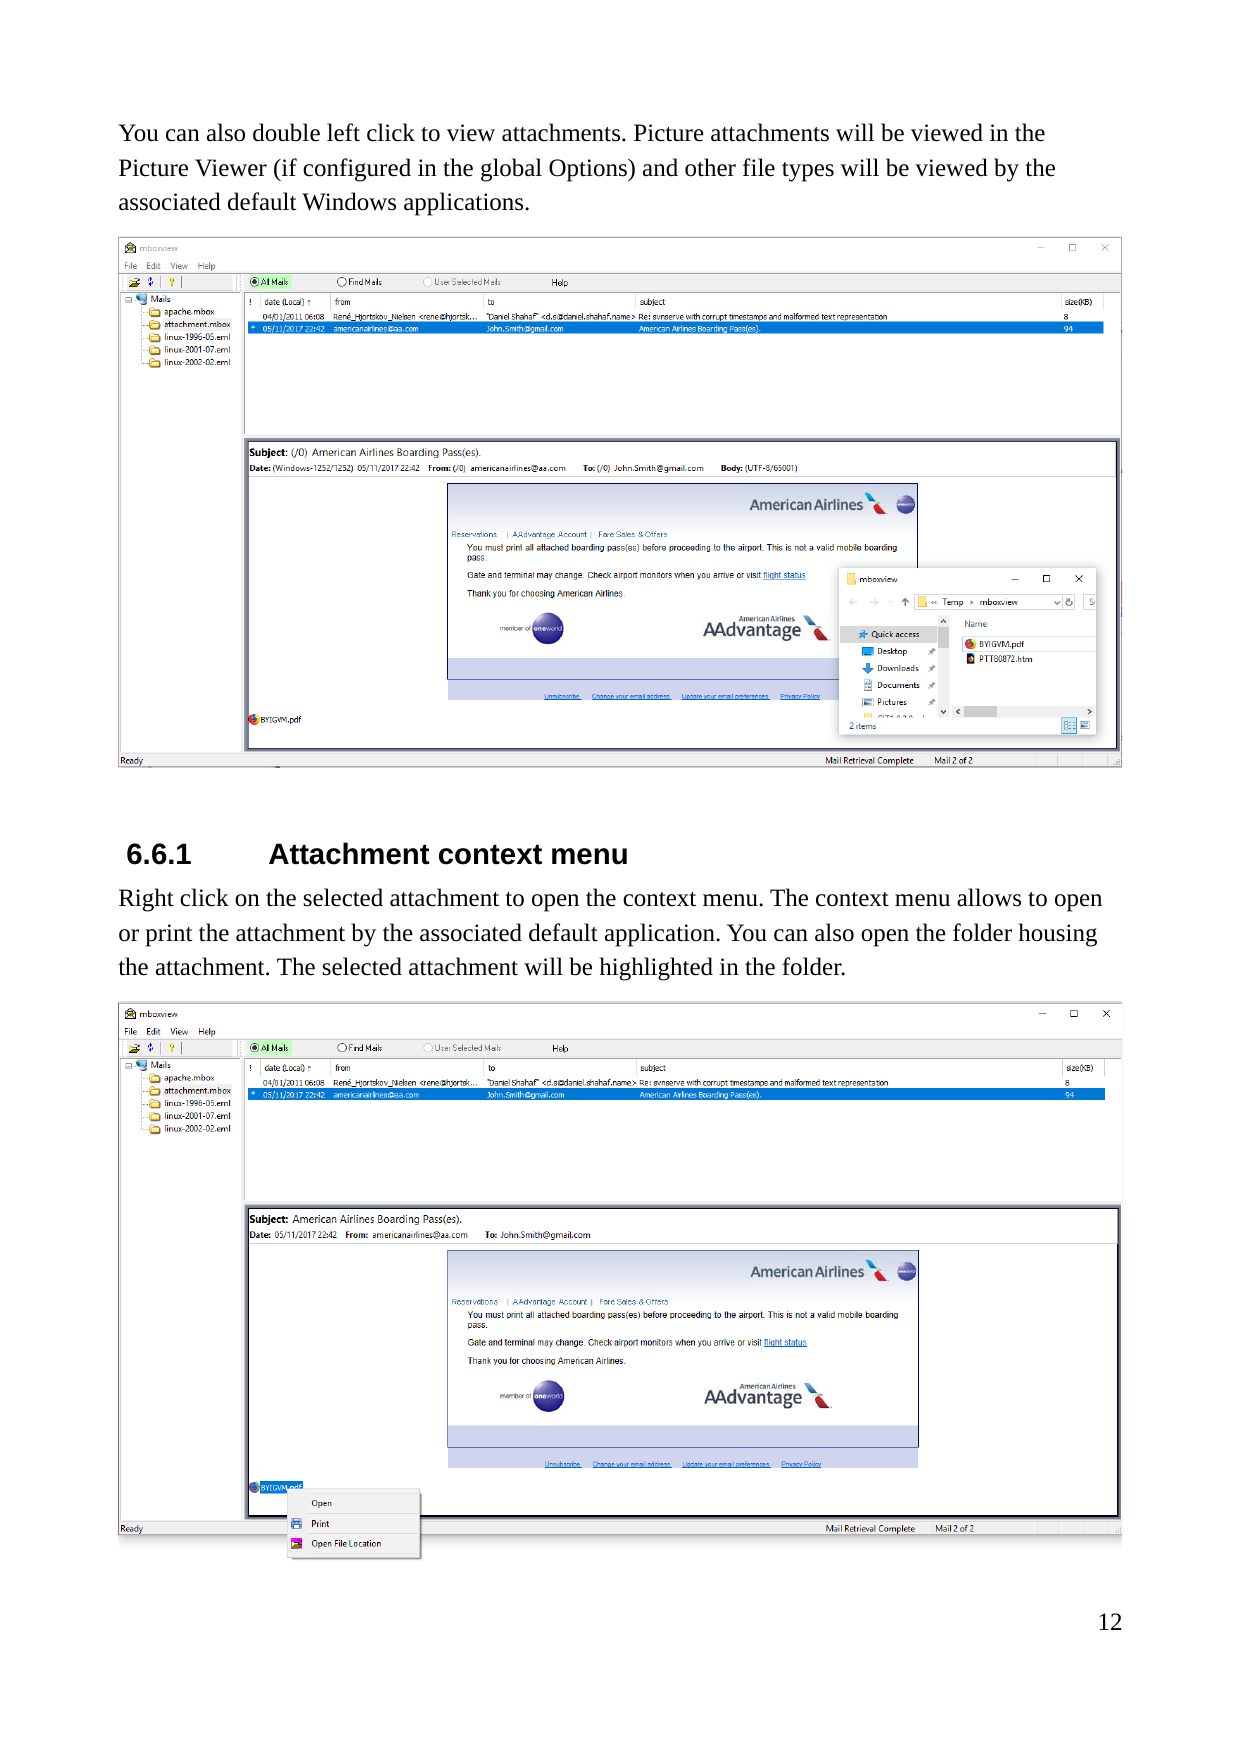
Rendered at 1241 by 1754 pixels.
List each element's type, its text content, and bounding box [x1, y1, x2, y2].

text Right click on the selected attachment to open the context menu. The context menu allows to open or print the attachment by the associated default application. You can also open the folder housing the attachment. The selected attachment will be highlighted in the folder. [118, 883, 1122, 981]
picture [118, 1001, 1123, 1561]
text You can also double left click to view attachments. Picture attachments will be viewed in the Picture Viewer (if configured in the global Options) and other file types will be viewed by the associated default Windows applications. [118, 118, 1122, 216]
subtitle Attachment context menu [118, 837, 1122, 871]
picture [118, 236, 1123, 768]
